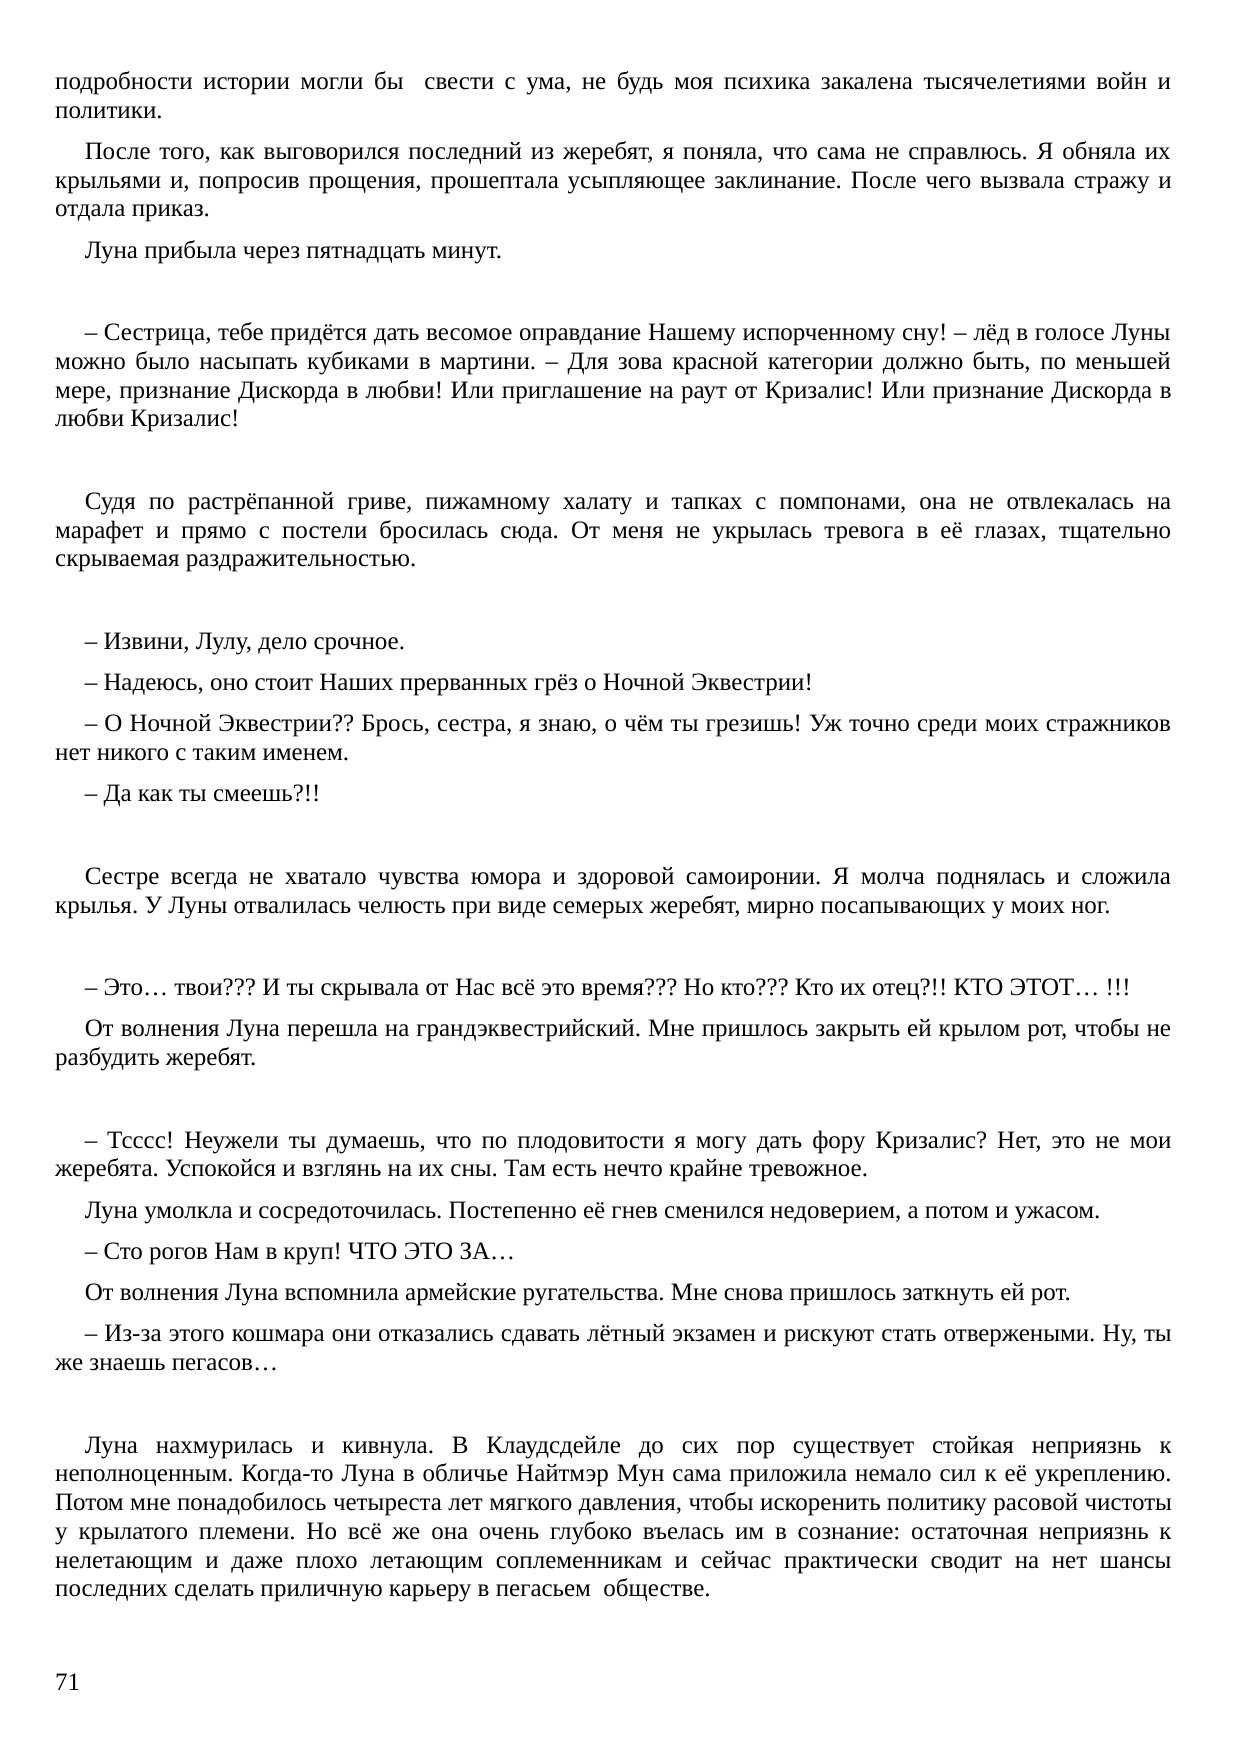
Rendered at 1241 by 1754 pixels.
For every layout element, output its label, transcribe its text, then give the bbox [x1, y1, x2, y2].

text После того, как выговорился последний из жеребят, я поняла, что сама не справлюсь. Я обняла их крыльями и, попросив прощения, прошептала усыпляющее заклинание. После чего вызвала стражу и отдала приказ. [55, 136, 1173, 222]
text – Это… твои??? И ты скрывала от Нас всё это время??? Но кто??? Кто их отец?!! КТО ЭТОТ… !!! [55, 972, 1173, 1001]
text – Тсссс! Неужели ты думаешь, что по плодовитости я могу дать фору Кризалис? Нет, это не мои жеребята. Успокойся и взглянь на их сны. Там есть нечто крайне тревожное. [55, 1125, 1173, 1182]
text От волнения Луна перешла на грандэквестрийский. Мне пришлось закрыть ей крылом рот, чтобы не разбудить жеребят. [55, 1013, 1173, 1071]
text От волнения Луна вспомнила армейские ругательства. Мне снова пришлось заткнуть ей рот. [55, 1277, 1173, 1306]
text – Надеюсь, оно стоит Наших прерванных грёз о Ночной Эквестрии! [55, 667, 1173, 696]
text Судя по растрёпанной гриве, пижамному халату и тапках с помпонами, она не отвлекалась на марафет и прямо с постели бросилась сюда. От меня не укрылась тревога в её глазах, тщательно скрываемая раздражительностью. [55, 486, 1173, 572]
text Луна прибыла через пятнадцать минут. [55, 235, 1173, 263]
text – Извини, Лулу, дело срочное. [55, 626, 1173, 655]
text Луна умолкла и сосредоточилась. Постепенно её гнев сменился недоверием, а потом и ужасом. [55, 1195, 1173, 1223]
text – Сестрица, тебе придётся дать весомое оправдание Нашему испорченному сну! – лёд в голосе Луны можно было насыпать кубиками в мартини. – Для зова красной категории должно быть, по меньшей мере, признание Дискорда в любви! Или приглашение на раут от Кризалис! Или признание Дискорда в любви Кризалис! [55, 317, 1173, 432]
text подробности истории могли бы свести с ума, не будь моя психика закалена тысячелетиями войн и политики. [55, 66, 1173, 123]
text Сестре всегда не хватало чувства юмора и здоровой самоиронии. Я молча поднялась и сложила крылья. У Луны отвалилась челюсть при виде семерых жеребят, мирно посапывающих у моих ног. [55, 861, 1173, 918]
text Луна нахмурилась и кивнула. В Клаудсдейле до сих пор существует стойкая неприязнь к неполноценным. Когда-то Луна в обличье Найтмэр Мун сама приложила немало сил к её укреплению. Потом мне понадобилось четыреста лет мягкого давления, чтобы искоренить политику расовой чистоты у крылатого племени. Но всё же она очень глубоко въелась им в сознание: остаточная неприязнь к нелетающим и даже плохо летающим соплеменникам и сейчас практически сводит на нет шансы последних сделать приличную карьеру в пегасьем обществе. [55, 1430, 1173, 1602]
text – Да как ты смеешь?!! [55, 778, 1173, 807]
text – Сто рогов Нам в круп! ЧТО ЭТО ЗА… [55, 1236, 1173, 1265]
text – О Ночной Эквестрии?? Брось, сестра, я знаю, о чём ты грезишь! Уж точно среди моих стражников нет никого с таким именем. [55, 708, 1173, 766]
text – Из-за этого кошмара они отказались сдавать лётный экзамен и рискуют стать отвержеными. Ну, ты же знаешь пегасов… [55, 1318, 1173, 1376]
